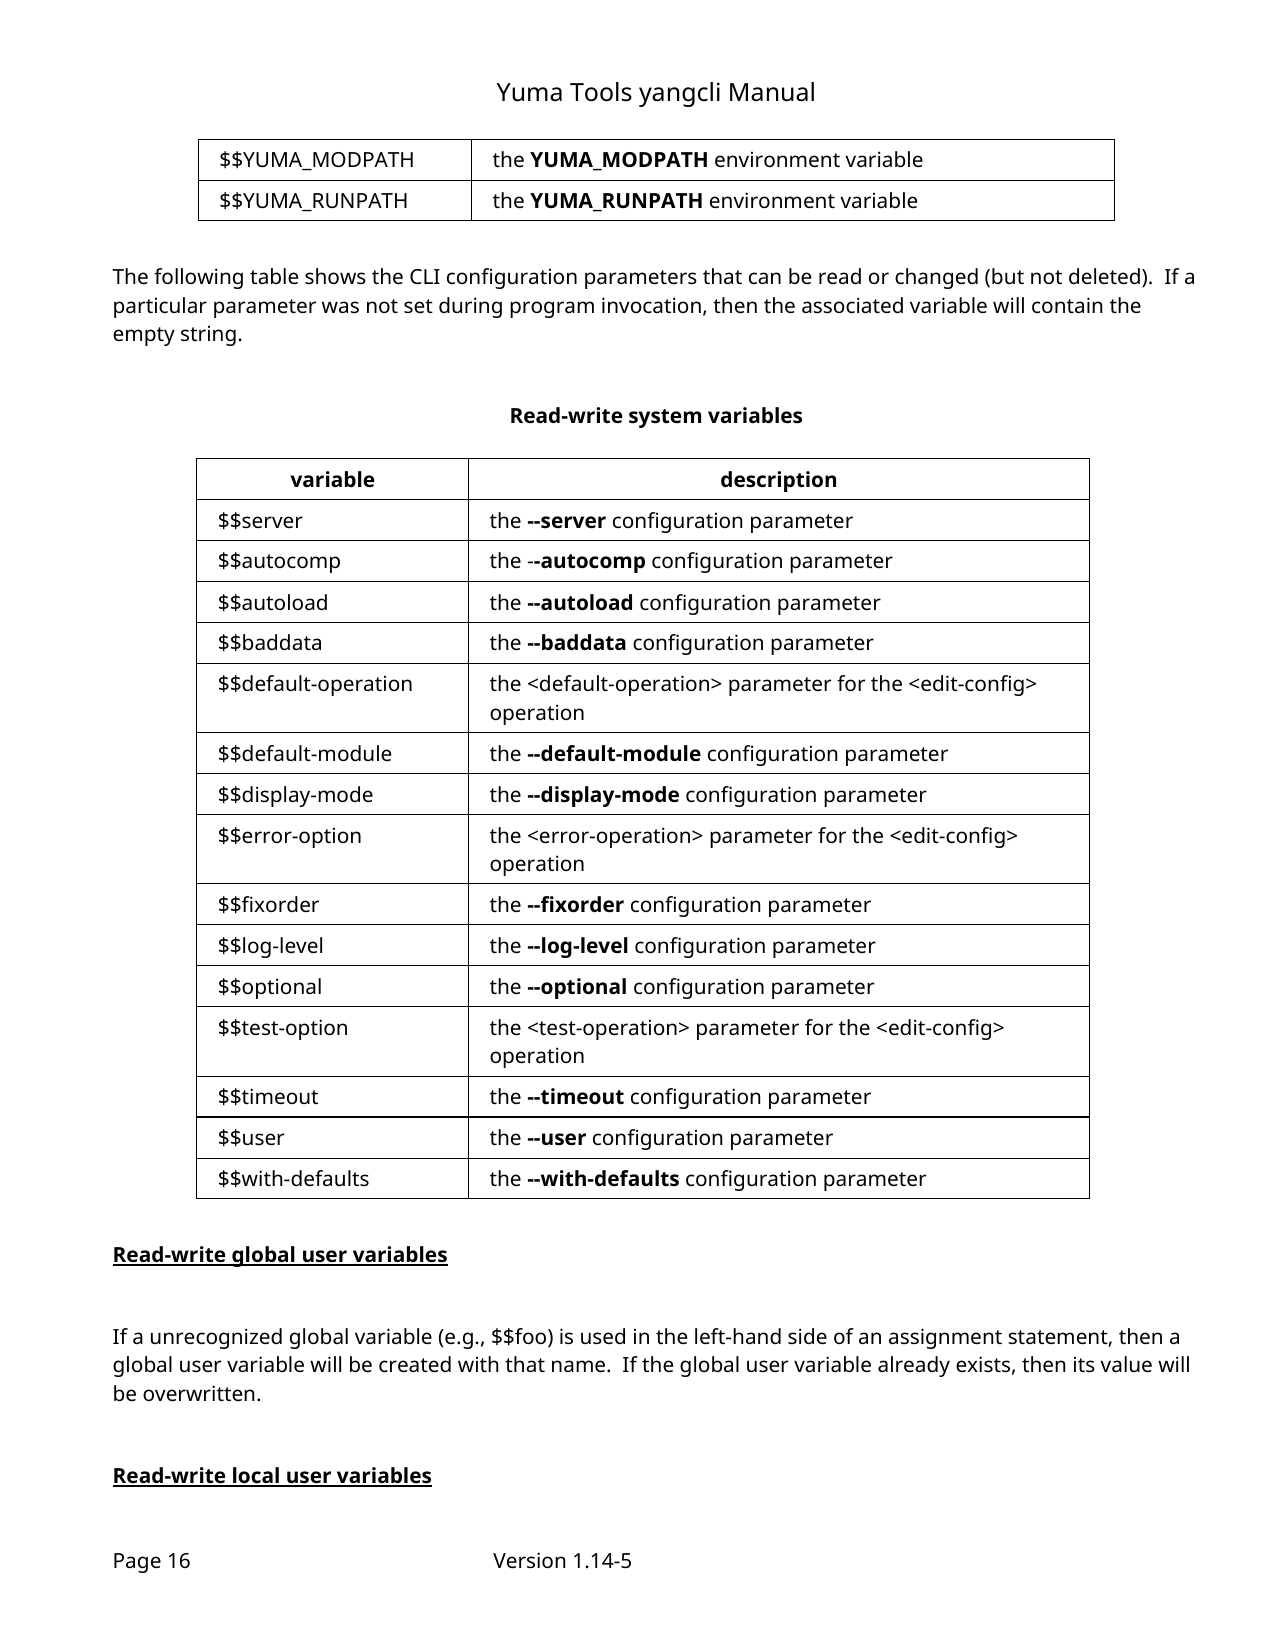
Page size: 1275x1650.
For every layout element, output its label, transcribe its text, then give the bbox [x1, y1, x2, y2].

table_cell the --timeout configuration parameter [469, 1077, 1089, 1116]
table_cell $$user [197, 1118, 468, 1157]
table_cell the --display-mode configuration parameter [469, 774, 1089, 814]
text The following table shows the CLI configuration parameters that can be read or changed (but not deleted). If a particular parameter was not set during program invocation, then the associated variable will contain the empty string. [112, 262, 1200, 348]
table_cell $$log-level [197, 925, 468, 965]
table_cell $$default-operation [197, 664, 468, 732]
table_cell $$autoload [197, 582, 468, 622]
table_cell $$fixorder [197, 884, 468, 924]
table_header variable [197, 459, 468, 499]
table_cell the YUMA_RUNPATH environment variable [472, 181, 1114, 220]
table_cell $$baddata [197, 623, 468, 663]
table_cell the --log-level configuration parameter [469, 925, 1089, 965]
text Read-write global user variables [112, 1240, 1200, 1269]
table_cell the --fixorder configuration parameter [469, 884, 1089, 924]
table_cell $$YUMA_RUNPATH [199, 181, 471, 220]
table_cell $$autocomp [197, 541, 468, 581]
table_cell the YUMA_MODPATH environment variable [472, 140, 1114, 179]
table_cell $$server [197, 500, 468, 540]
table_cell $$optional [197, 966, 468, 1006]
table_cell $$with-defaults [197, 1159, 468, 1198]
table_cell $$timeout [197, 1077, 468, 1116]
table_cell the --optional configuration parameter [469, 966, 1089, 1006]
table_cell the <test-operation> parameter for the <edit-config> operation [469, 1007, 1089, 1076]
table_cell $$test-option [197, 1007, 468, 1076]
table_cell the --autoload configuration parameter [469, 582, 1089, 622]
table_cell the <default-operation> parameter for the <edit-config> operation [469, 664, 1089, 732]
table_cell $$default-module [197, 733, 468, 773]
table_cell $$error-option [197, 815, 468, 883]
table_cell the --with-defaults configuration parameter [469, 1159, 1089, 1198]
subtitle Read-write system variables [127, 401, 1185, 429]
table_cell the --default-module configuration parameter [469, 733, 1089, 773]
table_cell the --server configuration parameter [469, 500, 1089, 540]
table_cell the --autocomp configuration parameter [469, 541, 1089, 581]
text Read-write local user variables [112, 1461, 1200, 1489]
table_cell $$display-mode [197, 774, 468, 814]
table_cell $$YUMA_MODPATH [199, 140, 471, 179]
table_cell the --user configuration parameter [469, 1118, 1089, 1157]
table_cell the --baddata configuration parameter [469, 623, 1089, 663]
table_header description [469, 459, 1089, 499]
table_cell the <error-operation> parameter for the <edit-config> operation [469, 815, 1089, 883]
text If a unrecognized global variable (e.g., $$foo) is used in the left-hand side of an assignment statement, then a global user variable will be created with that name. If the global user variable already exists, then its value will be overwritten. [112, 1322, 1200, 1407]
